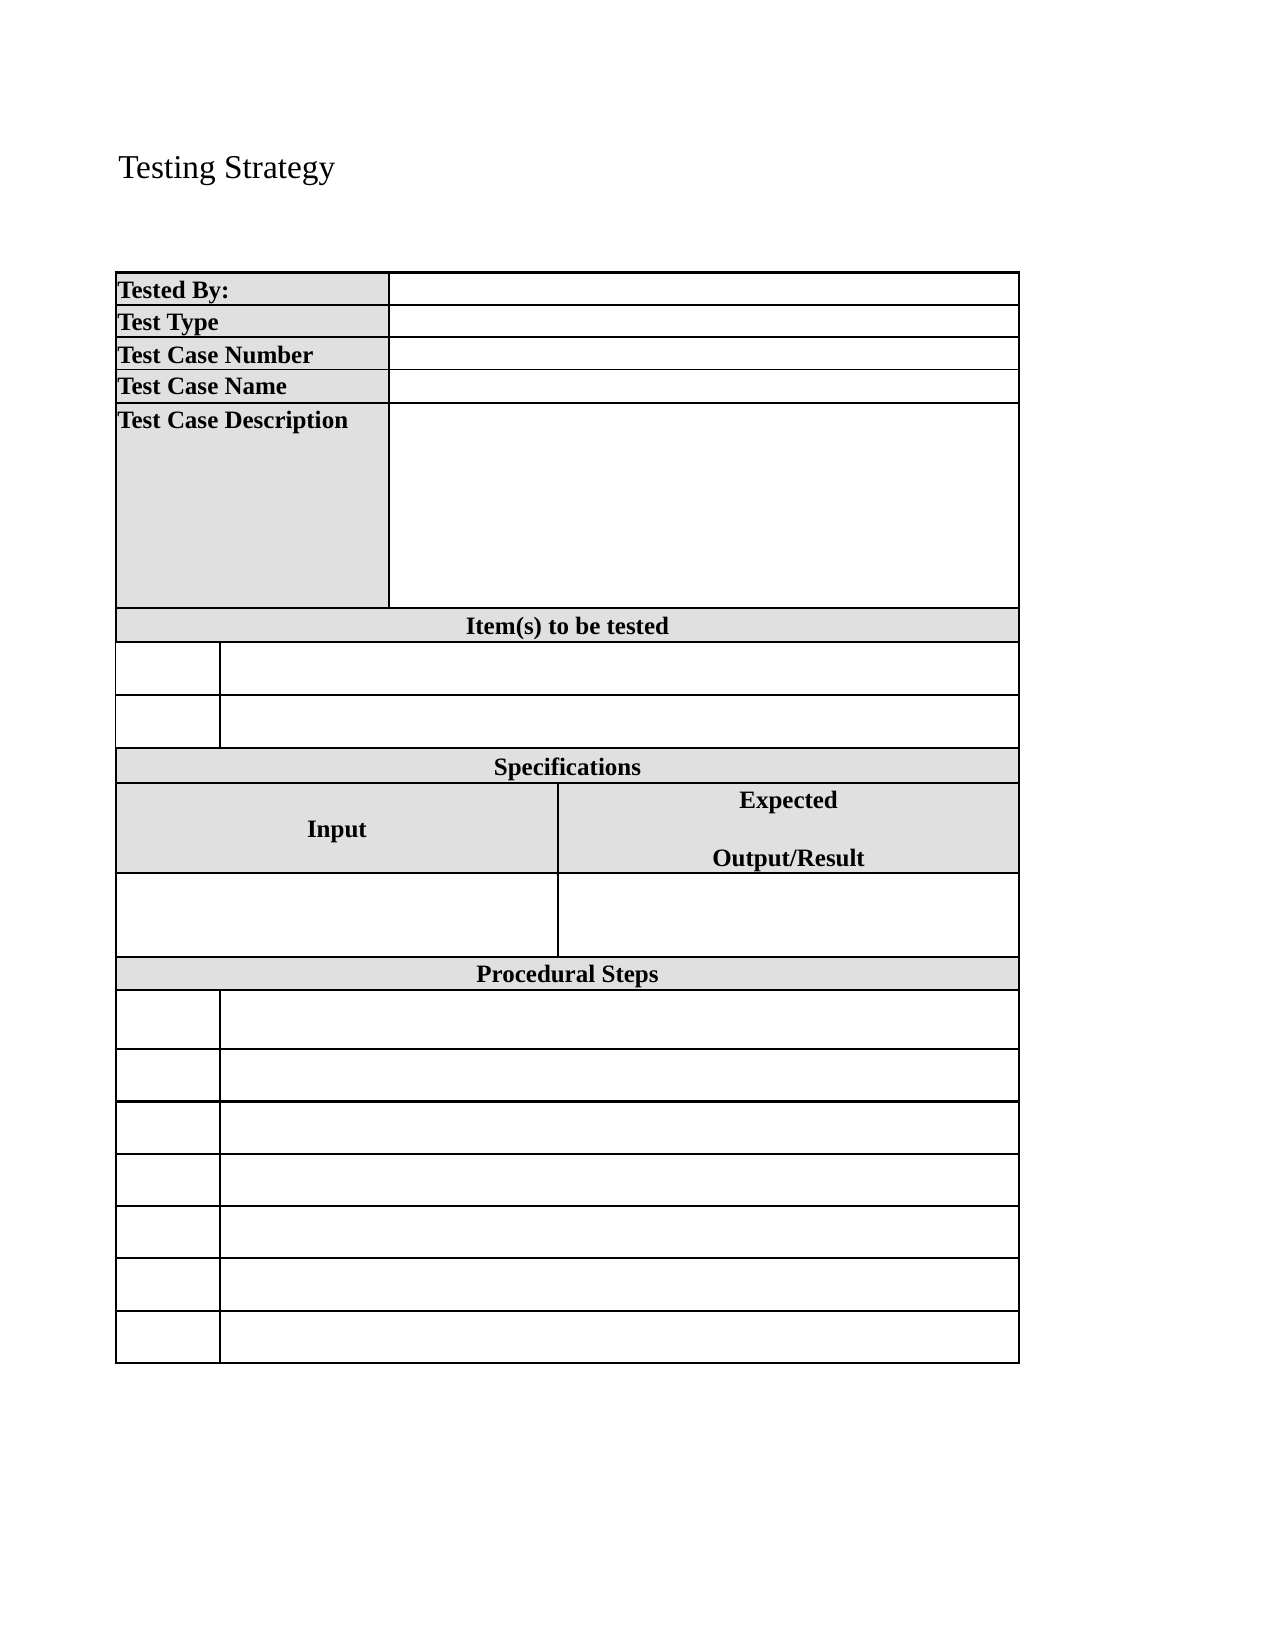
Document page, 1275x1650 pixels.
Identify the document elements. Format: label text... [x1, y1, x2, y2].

table_cell [117, 1155, 219, 1205]
table_cell [117, 991, 219, 1048]
table_cell Procedural Steps [117, 958, 1018, 989]
table_cell [221, 1207, 1018, 1257]
table_cell [116, 643, 219, 694]
table_cell Test Case Name [117, 370, 388, 402]
table_cell Specifications [117, 749, 1018, 782]
table_cell [221, 1312, 1018, 1362]
table_cell [221, 1050, 1018, 1100]
table_cell [117, 874, 557, 956]
table_cell [221, 696, 1018, 747]
table_cell [390, 338, 1018, 369]
table_cell Item(s) to be tested [117, 609, 1018, 641]
table_cell Input [117, 784, 557, 872]
table_cell [117, 1103, 219, 1153]
table_cell [390, 370, 1018, 402]
text Testing Strategy [118, 147, 1157, 185]
table_cell [117, 1312, 219, 1362]
table_header [390, 274, 1018, 304]
table_cell [390, 404, 1018, 607]
table_cell [221, 1259, 1018, 1309]
table_cell [221, 1155, 1018, 1205]
table_cell Expected Output/Result [559, 784, 1018, 872]
table_cell [117, 1050, 219, 1100]
table_header Tested By: [117, 274, 388, 304]
table_cell Test Type [117, 306, 388, 336]
table_cell [221, 643, 1018, 694]
table_cell [390, 306, 1018, 336]
table_cell Test Case Description [117, 404, 388, 607]
table_cell [116, 696, 219, 747]
table_cell [559, 874, 1018, 956]
table_cell [117, 1207, 219, 1257]
table_cell [221, 1103, 1018, 1153]
table_cell Test Case Number [117, 338, 388, 369]
table_cell [221, 991, 1018, 1048]
table_cell [117, 1259, 219, 1309]
